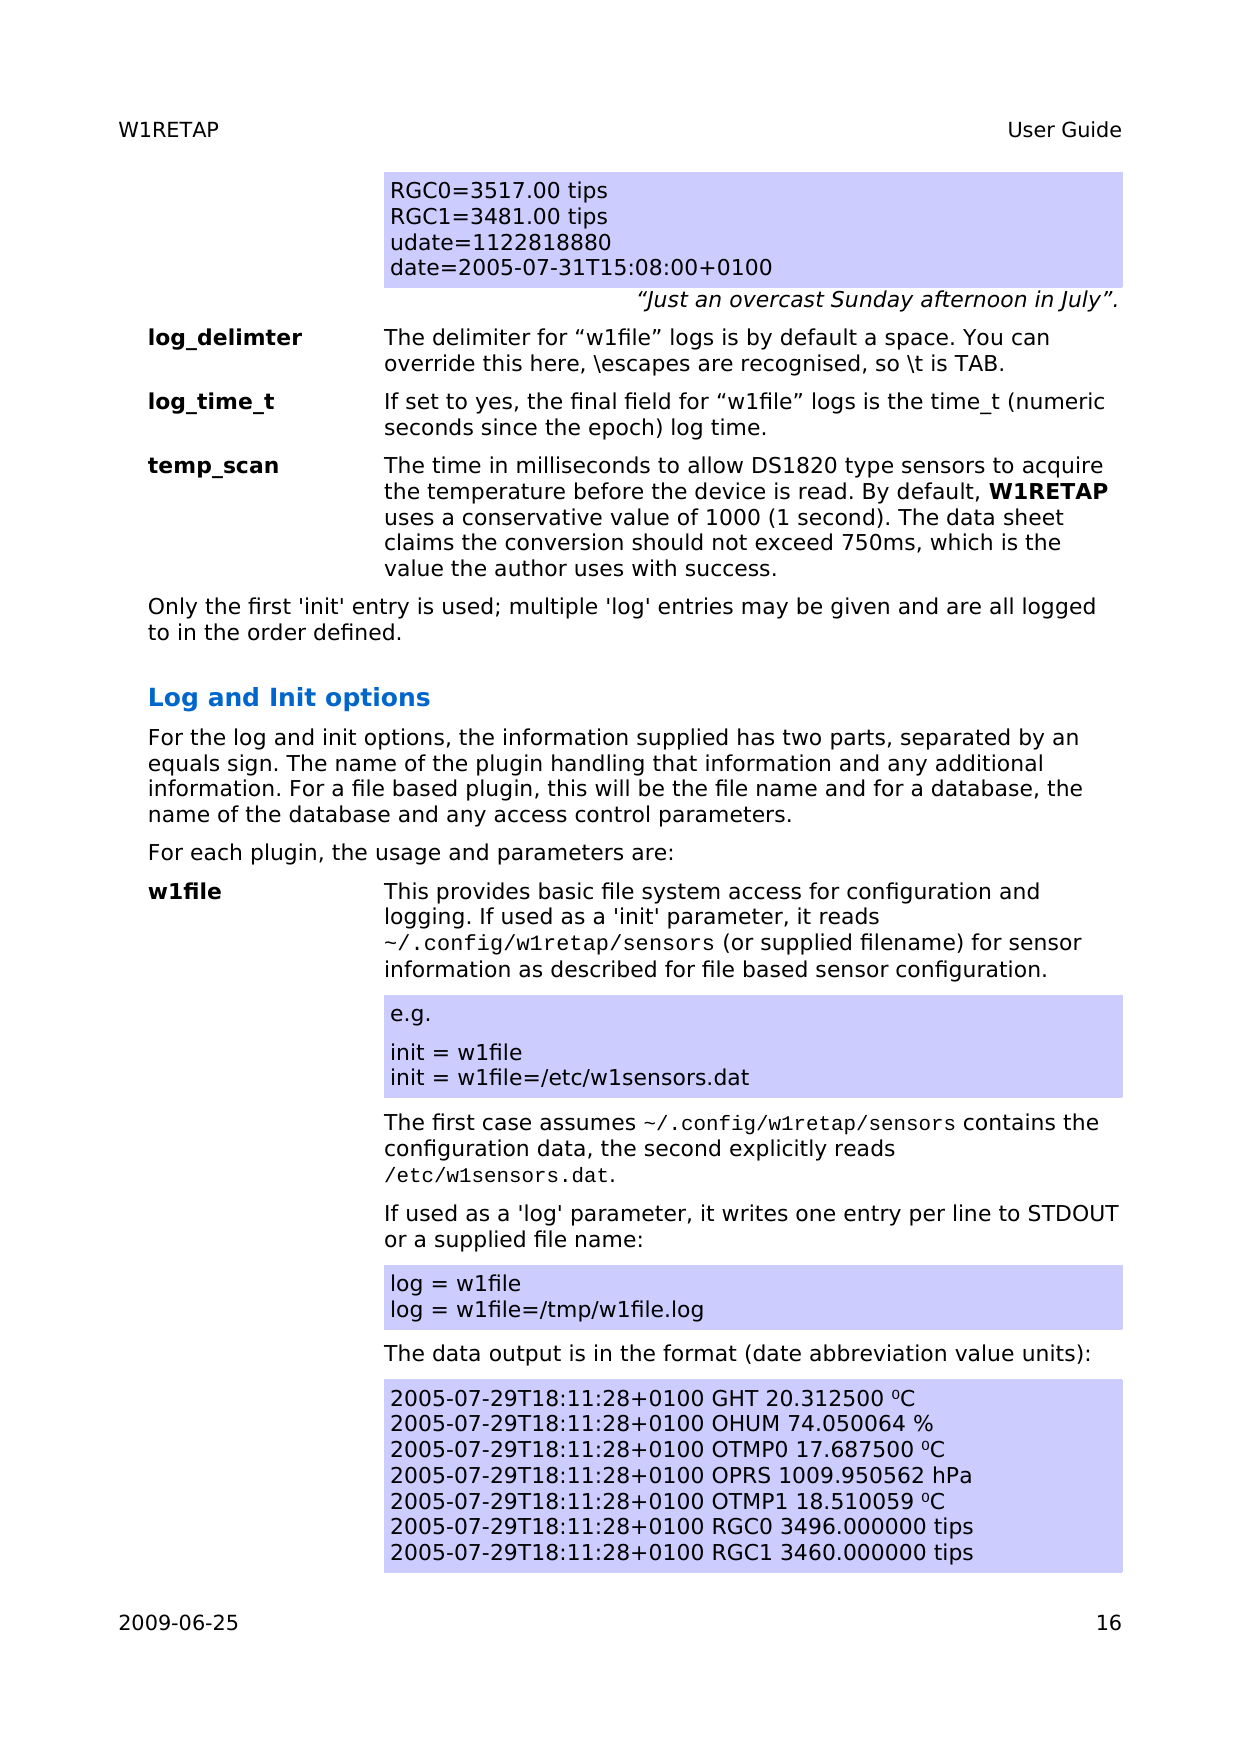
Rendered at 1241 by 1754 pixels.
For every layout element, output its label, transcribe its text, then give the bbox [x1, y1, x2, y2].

text log = w1file log = w1file=/tmp/w1file.log [385, 1266, 1122, 1329]
list w1file This provides basic file system access for configuration and logging. If used as a 'init' parameter, it reads ~/.config/w1retap/sensors (or supplied filename) for sensor information as described for file based sensor configuration. [148, 878, 1122, 983]
list The first case assumes ~/.config/w1retap/sensors contains the configuration data, the second explicitly reads /etc/w1sensors.dat. [148, 1109, 1122, 1189]
list temp_scan The time in milliseconds to allow DS1820 type sensors to acquire the temperature before the device is read. By default, W1RETAP uses a conservative value of 1000 (1 second). The data sheet claims the conversion should not exceed 750ms, which is the value the author uses with success. [148, 453, 1122, 582]
list If used as a 'log' parameter, it writes one entry per line to STDOUT or a supplied file name: [148, 1201, 1122, 1253]
text init = w1file init = w1file=/etc/w1sensors.dat [385, 1033, 1122, 1097]
text 2005-07-29T18:11:28+0100 GHT 20.312500 ⁰C 2005-07-29T18:11:28+0100 OHUM 74.050064 % 2005-07-29T18:11:28+0100 OTMP0 17.687500 ⁰C 2005-07-29T18:11:28+0100 OPRS 1009.950562 hPa 2005-07-29T18:11:28+0100 OTMP1 18.510059 ⁰C 2005-07-29T18:11:28+0100 RGC0 3496.000000 tips 2005-07-29T18:11:28+0100 RGC1 3460.000000 tips [385, 1381, 1122, 1572]
text Only the first 'init' entry is used; multiple 'log' entries may be given and are all logged to in the order defined. [148, 594, 1122, 646]
list The data output is in the format (date abbreviation value units): [148, 1341, 1122, 1367]
list “Just an overcast Sunday afternoon in July”. [148, 287, 1122, 313]
text For the log and init options, the information supplied has two parts, separated by an equals sign. The name of the plugin handling that information and any additional information. For a file based plugin, this will be the file name and for a database, the name of the database and any access control parameters. [148, 725, 1122, 828]
text e.g. [385, 996, 1122, 1027]
text RGC0=3517.00 tips RGC1=3481.00 tips udate=1122818880 date=2005-07-31T15:08:00+0100 [385, 173, 1122, 287]
subtitle Log and Init options [148, 683, 1122, 712]
list log_delimter The delimiter for “w1file” logs is by default a space. You can override this here, \escapes are recognised, so \t is TAB. [148, 325, 1122, 377]
text For each plugin, the usage and parameters are: [148, 840, 1122, 866]
list log_time_t If set to yes, the final field for “w1file” logs is the time_t (numeric seconds since the epoch) log time. [148, 389, 1122, 441]
